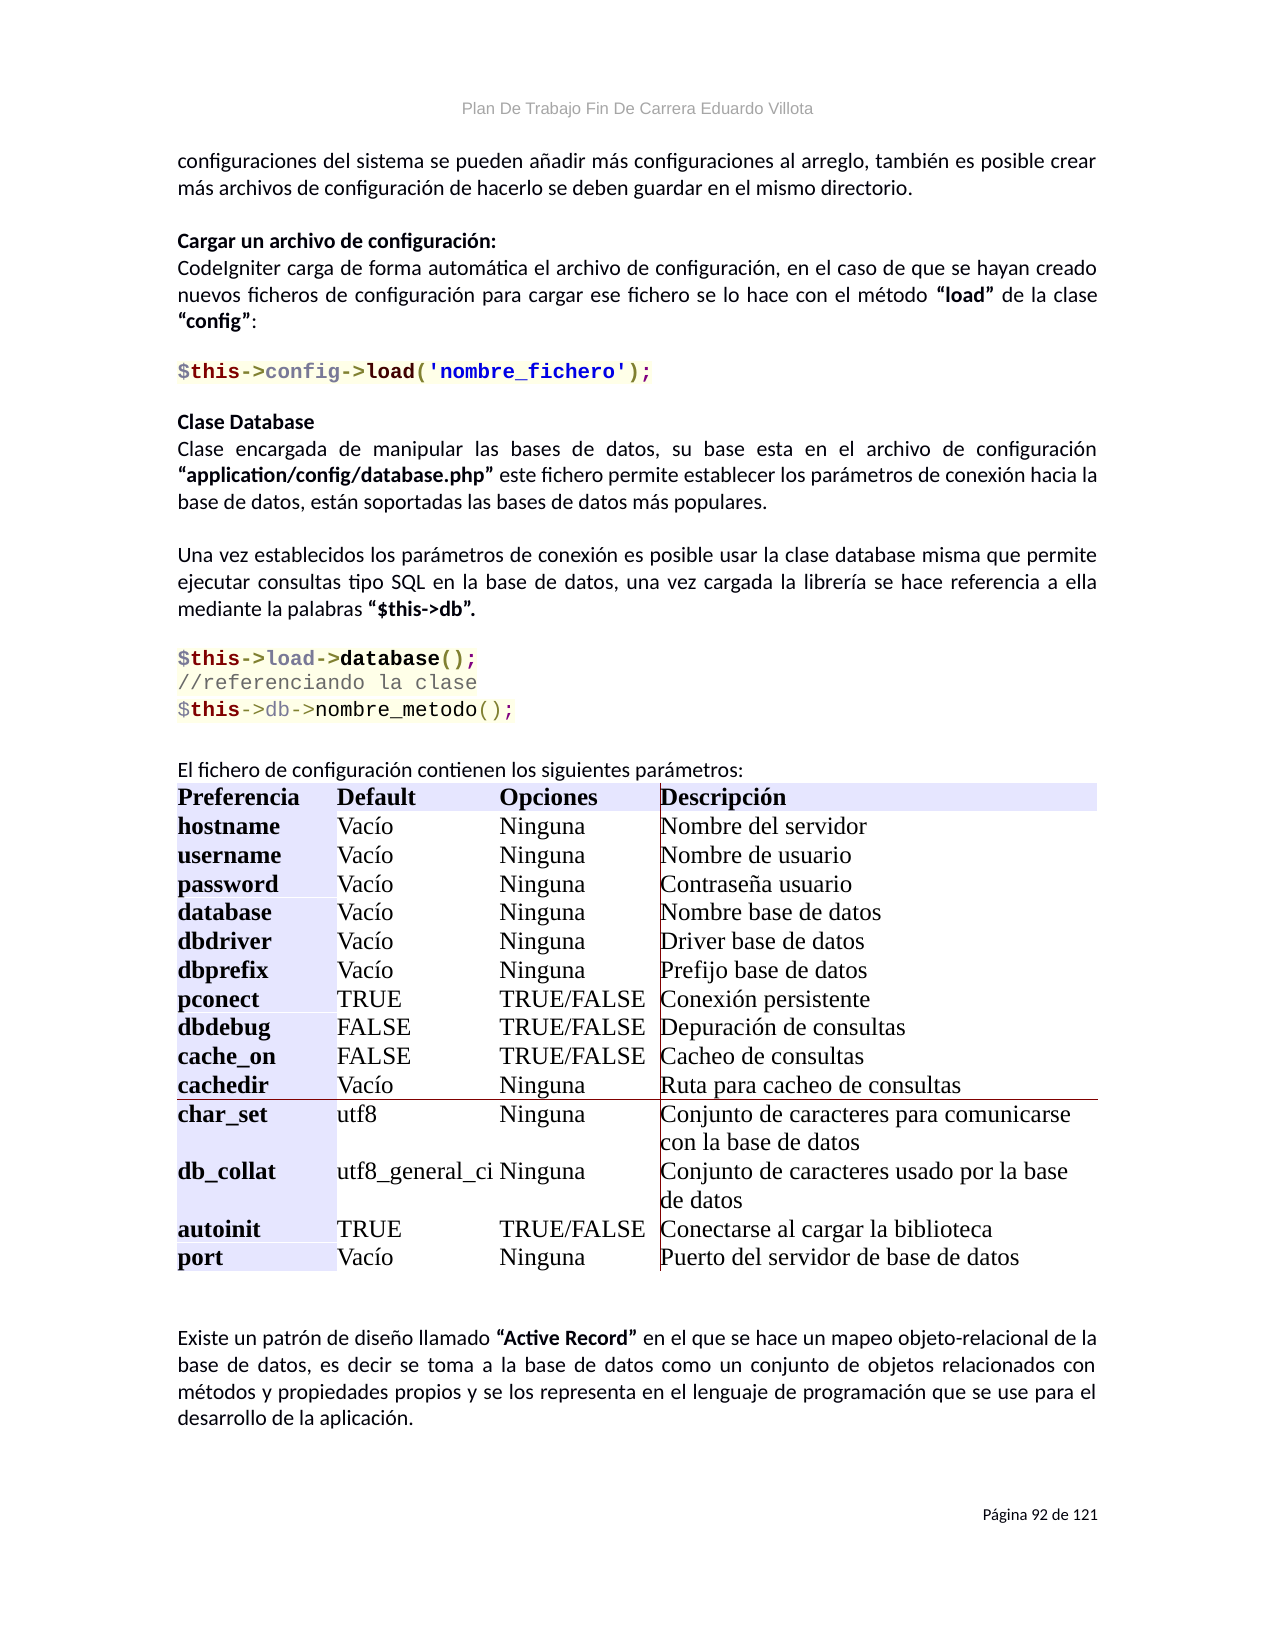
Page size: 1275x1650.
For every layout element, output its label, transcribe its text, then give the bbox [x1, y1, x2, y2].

table_cell autoinit [177, 1214, 337, 1242]
table_header Default [337, 783, 499, 811]
table_header Opciones [499, 783, 660, 811]
table_cell Ninguna [499, 869, 660, 897]
table_cell TRUE/FALSE [499, 1013, 660, 1041]
table_cell username [177, 840, 337, 869]
table_cell FALSE [337, 1041, 499, 1070]
table_cell FALSE [337, 1013, 499, 1041]
table_cell Vacío [337, 811, 499, 840]
text CodeIgniter carga de forma automática el archivo de configuración, en el caso de que se hayan creado nuevos ficheros de configuración para cargar ese fichero se lo hace con el método “load” de la clase “config”: [177, 254, 1098, 334]
table_header Descripción [661, 783, 1097, 811]
table_cell Conectarse al cargar la biblioteca [661, 1214, 1097, 1242]
table_cell dbdebug [177, 1013, 337, 1041]
table_cell Nombre del servidor [661, 811, 1097, 840]
table_cell utf8 [337, 1100, 499, 1156]
table_cell Ninguna [499, 898, 660, 926]
table_header Preferencia [177, 783, 337, 811]
table_cell password [177, 869, 337, 897]
table_cell cache_on [177, 1041, 337, 1070]
table_cell Conjunto de caracteres usado por la base de datos [661, 1156, 1097, 1214]
table_cell dbdriver [177, 926, 337, 955]
table_cell Conjunto de caracteres para comunicarse con la base de datos [661, 1100, 1097, 1156]
table_cell Depuración de consultas [661, 1013, 1097, 1041]
table_cell Ninguna [499, 926, 660, 955]
table_cell Vacío [337, 840, 499, 869]
table_cell Contraseña usuario [661, 869, 1097, 897]
table_cell db_collat [177, 1156, 337, 1214]
table_cell Vacío [337, 869, 499, 897]
table_cell Puerto del servidor de base de datos [661, 1243, 1097, 1271]
table_cell Ninguna [499, 1070, 660, 1099]
table_cell Vacío [337, 955, 499, 984]
table_cell Nombre de usuario [661, 840, 1097, 869]
table_cell Ninguna [499, 1100, 660, 1156]
table_cell char_set [177, 1100, 337, 1156]
table_cell Vacío [337, 926, 499, 955]
text $this->config->load('nombre_fichero'); [177, 361, 1098, 384]
table_cell Ninguna [499, 1243, 660, 1271]
table_cell port [177, 1243, 337, 1271]
table_cell Vacío [337, 1070, 499, 1099]
text Existe un patrón de diseño llamado “Active Record” en el que se hace un mapeo objeto-relacional de la base de datos, es decir se toma a la base de datos como un conjunto de objetos relacionados con métodos y propiedades propios y se los representa en el lenguaje de programación que se use para el desarrollo de la aplicación. [177, 1324, 1098, 1431]
table_cell Ninguna [499, 1156, 660, 1214]
table_cell Driver base de datos [661, 926, 1097, 955]
text $this->db->nombre_metodo(); [177, 699, 1098, 723]
text $this->load->database(); [177, 648, 1098, 672]
text Clase Database [177, 408, 1098, 435]
table_cell TRUE/FALSE [499, 1214, 660, 1242]
table_cell Ninguna [499, 955, 660, 984]
text Clase encargada de manipular las bases de datos, su base esta en el archivo de configuración “application/config/database.php” este fichero permite establecer los parámetros de conexión hacia la base de datos, están soportadas las bases de datos más populares. [177, 435, 1098, 515]
table_cell Nombre base de datos [661, 898, 1097, 926]
text configuraciones del sistema se pueden añadir más configuraciones al arreglo, también es posible crear más archivos de configuración de hacerlo se deben guardar en el mismo directorio. [177, 148, 1098, 201]
table_cell TRUE [337, 1214, 499, 1242]
table_cell utf8_general_ci [337, 1156, 499, 1214]
text Una vez establecidos los parámetros de conexión es posible usar la clase database misma que permite ejecutar consultas tipo SQL en la base de datos, una vez cargada la librería se hace referencia a ella mediante la palabras “$this->db”. [177, 542, 1098, 622]
table_cell Vacío [337, 898, 499, 926]
text El fichero de configuración contienen los siguientes parámetros: [177, 756, 1098, 782]
table_cell Prefijo base de datos [661, 955, 1097, 984]
table_cell Cacheo de consultas [661, 1041, 1097, 1070]
text //referenciando la clase [177, 672, 1098, 696]
table_cell TRUE/FALSE [499, 1041, 660, 1070]
table_cell Ruta para cacheo de consultas [661, 1070, 1097, 1099]
table_cell TRUE/FALSE [499, 984, 660, 1012]
table_cell database [177, 898, 337, 926]
table_cell Ninguna [499, 811, 660, 840]
table_cell pconect [177, 984, 337, 1012]
table_cell dbprefix [177, 955, 337, 984]
table_cell Ninguna [499, 840, 660, 869]
table_cell hostname [177, 811, 337, 840]
text Cargar un archivo de configuración: [177, 228, 1098, 254]
table_cell cachedir [177, 1070, 337, 1099]
table_cell Conexión persistente [661, 984, 1097, 1012]
table_cell TRUE [337, 984, 499, 1012]
table_cell Vacío [337, 1243, 499, 1271]
